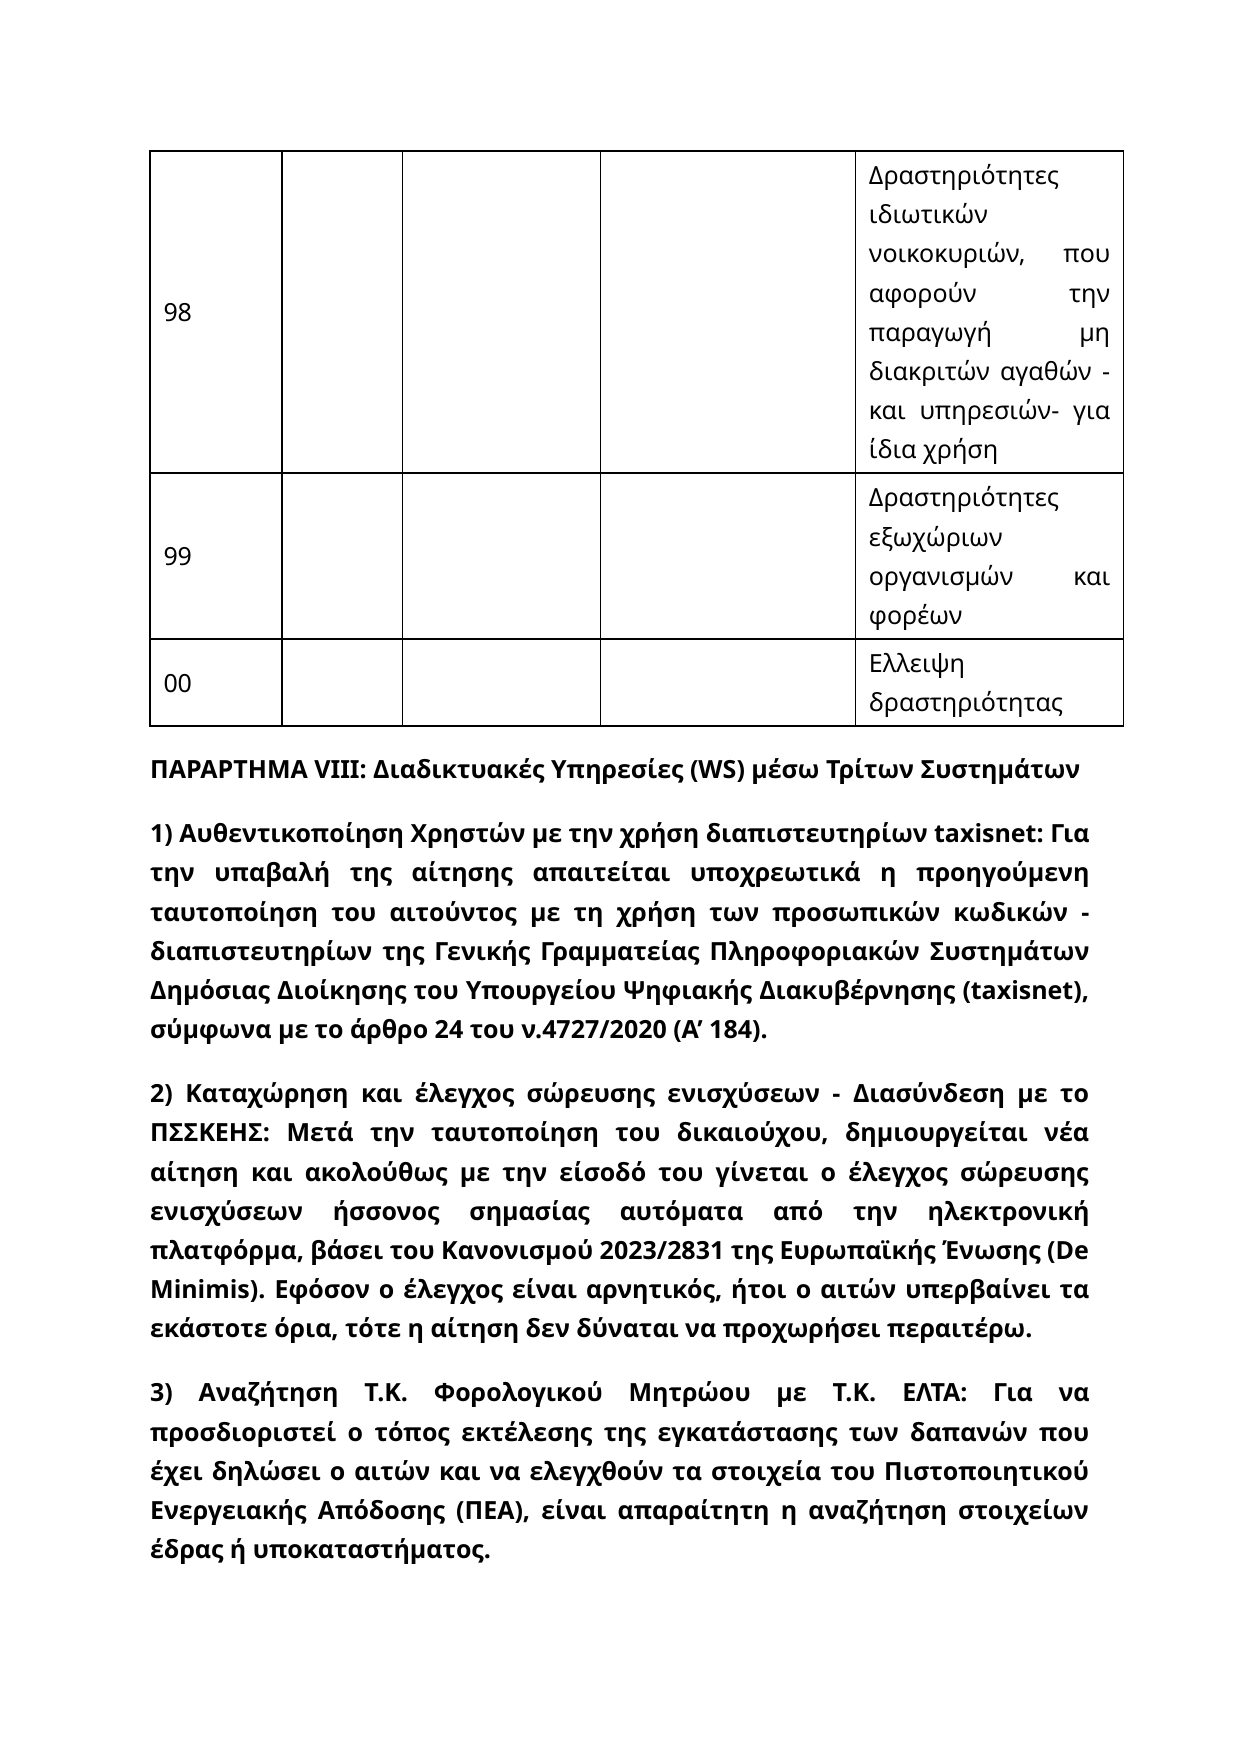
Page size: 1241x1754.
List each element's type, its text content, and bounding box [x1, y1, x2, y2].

text 2) Καταχώρηση και έλεγχος σώρευσης ενισχύσεων - Διασύνδεση με το ΠΣΣΚΕΗΣ: Μετά την ταυτοποίηση του δικαιούχου, δημιουργείται νέα αίτηση και ακολούθως με την είσοδό του γίνεται ο έλεγχος σώρευσης ενισχύσεων ήσσονος σημασίας αυτόματα από την ηλεκτρονική πλατφόρμα, βάσει του Κανονισμού 2023/2831 της Ευρωπαϊκής Ένωσης (De Minimis). Εφόσον ο έλεγχος είναι αρνητικός, ήτοι ο αιτών υπερβαίνει τα εκάστοτε όρια, τότε η αίτηση δεν δύναται να προχωρήσει περαιτέρω. [150, 1076, 1090, 1345]
table_cell [283, 640, 402, 725]
table_cell 98 [151, 152, 281, 472]
table_cell 00 [151, 640, 281, 725]
text 3) Αναζήτηση Τ.Κ. Φορολογικού Μητρώου με Τ.Κ. ΕΛΤΑ: Για να προσδιοριστεί ο τόπος εκτέλεσης της εγκατάστασης των δαπανών που έχει δηλώσει ο αιτών και να ελεγχθούν τα στοιχεία του Πιστοποιητικού Ενεργειακής Απόδοσης (ΠΕΑ), είναι απαραίτητη η αναζήτηση στοιχείων έδρας ή υποκαταστήματος. [150, 1375, 1090, 1566]
table_cell Ελλειψη δραστηριότητας [856, 640, 1123, 725]
table_cell Δραστηριότητες ιδιωτικών νοικοκυριών, που αφορούν την παραγωγή μη διακριτών αγαθών -και υπηρεσιών- για ίδια χρήση [856, 152, 1123, 472]
table_cell [283, 474, 402, 638]
text ΠΑΡΑΡΤΗΜΑ VIII: Διαδικτυακές Υπηρεσίες (WS) μέσω Τρίτων Συστημάτων [150, 752, 1090, 786]
table_cell [601, 474, 855, 638]
table_cell [403, 474, 600, 638]
table_cell [601, 640, 855, 725]
table_cell Δραστηριότητες εξωχώριων οργανισμών και φορέων [856, 474, 1123, 638]
table_cell [601, 152, 855, 472]
table_cell 99 [151, 474, 281, 638]
table_cell [403, 152, 600, 472]
text 1) Αυθεντικοποίηση Χρηστών με την χρήση διαπιστευτηρίων taxisnet: Για την υπαβαλή της αίτησης απαιτείται υποχρεωτικά η προηγούμενη ταυτοποίηση του αιτούντος με τη χρήση των προσωπικών κωδικών - διαπιστευτηρίων της Γενικής Γραμματείας Πληροφοριακών Συστημάτων Δημόσιας Διοίκησης του Υπουργείου Ψηφιακής Διακυβέρνησης (taxisnet), σύμφωνα με το άρθρο 24 του ν.4727/2020 (Α’ 184). [150, 816, 1090, 1046]
table_cell [403, 640, 600, 725]
table_cell [283, 152, 402, 472]
